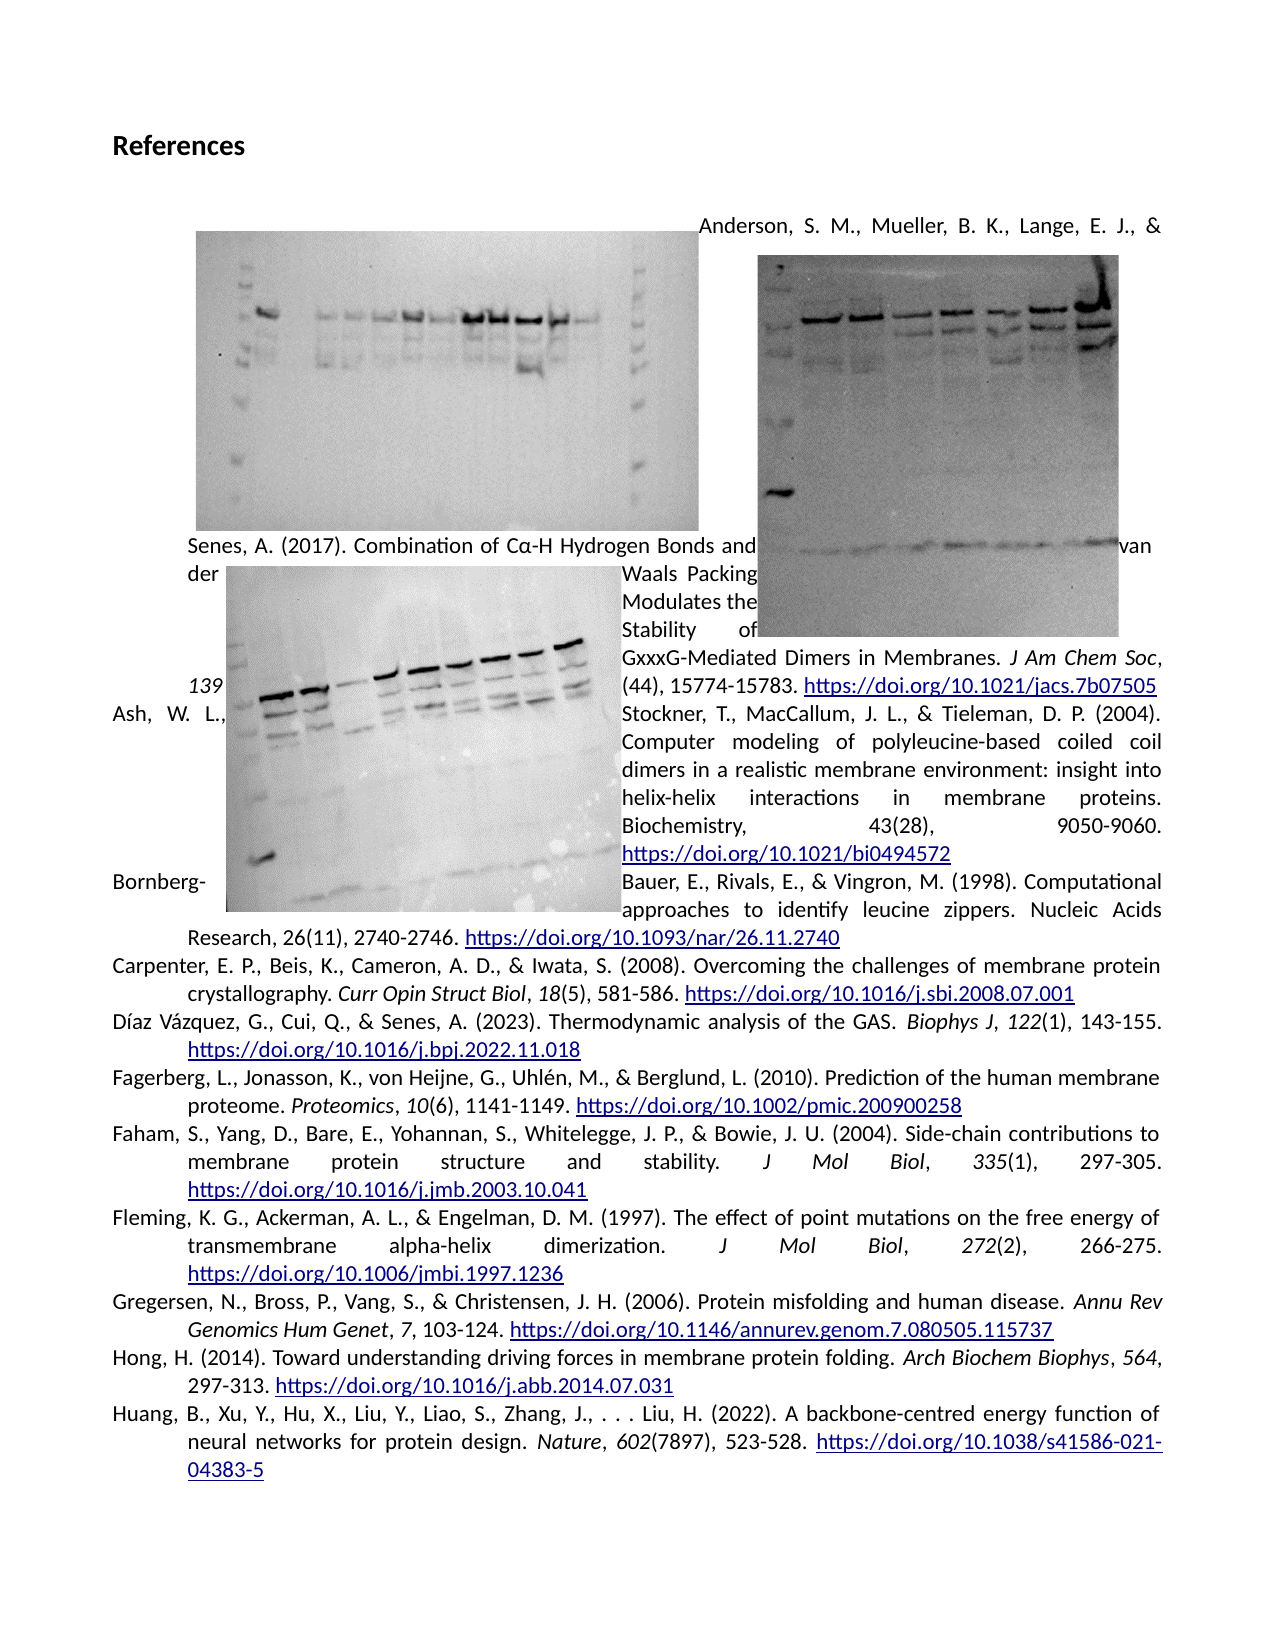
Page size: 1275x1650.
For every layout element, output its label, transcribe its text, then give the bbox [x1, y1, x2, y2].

text Faham, S., Yang, D., Bare, E., Yohannan, S., Whitelegge, J. P., & Bowie, J. U. (2004). Side-chain contributions to membrane protein structure and stability. J Mol Biol, 335(1), 297-305. https://doi.org/10.1016/j.jmb.2003.10.041 [112, 1119, 1162, 1203]
text Gregersen, N., Bross, P., Vang, S., & Christensen, J. H. (2006). Protein misfolding and human disease. Annu Rev Genomics Hum Genet, 7, 103-124. https://doi.org/10.1146/annurev.genom.7.080505.115737 [112, 1287, 1162, 1343]
text Fleming, K. G., Ackerman, A. L., & Engelman, D. M. (1997). The effect of point mutations on the free energy of transmembrane alpha-helix dimerization. J Mol Biol, 272(2), 266-275. https://doi.org/10.1006/jmbi.1997.1236 [112, 1203, 1162, 1287]
text Díaz Vázquez, G., Cui, Q., & Senes, A. (2023). Thermodynamic analysis of the GAS. Biophys J, 122(1), 143-155. https://doi.org/10.1016/j.bpj.2022.11.018 [112, 1007, 1162, 1063]
text Anderson, S. M., Mueller, B. K., Lange, E. J., & Senes, A. (2017). Combination of Cα-H Hydrogen Bonds and van der Waals Packing Modulates the Stability of GxxxG-Mediated Dimers in Membranes. J Am Chem Soc, 139(44), 15774-15783. https://doi.org/10.1021/jacs.7b07505 [112, 211, 1162, 699]
text Fagerberg, L., Jonasson, K., von Heijne, G., Uhlén, M., & Berglund, L. (2010). Prediction of the human membrane proteome. Proteomics, 10(6), 1141-1149. https://doi.org/10.1002/pmic.200900258 [112, 1063, 1162, 1119]
picture [226, 566, 622, 912]
text Bornberg-Bauer, E., Rivals, E., & Vingron, M. (1998). Computational approaches to identify leucine zippers. Nucleic Acids Research, 26(11), 2740-2746. https://doi.org/10.1093/nar/26.11.2740 [112, 867, 1162, 951]
picture [195, 231, 699, 531]
subtitle References [112, 127, 1162, 163]
text Ash, W. L., [112, 699, 226, 867]
picture [757, 255, 1119, 637]
text Huang, B., Xu, Y., Hu, X., Liu, Y., Liao, S., Zhang, J., . . . Liu, H. (2022). A backbone-centred energy function of neural networks for protein design. Nature, 602(7897), 523-528. https://doi.org/10.1038/s41586-021-04383-5 [112, 1399, 1162, 1483]
text Stockner, T., MacCallum, J. L., & Tieleman, D. P. (2004). Computer modeling of polyleucine-based coiled coil dimers in a realistic membrane environment: insight into helix-helix interactions in membrane proteins. Biochemistry, 43(28), 9050-9060. https://doi.org/10.1021/bi0494572 [622, 699, 1162, 867]
text Hong, H. (2014). Toward understanding driving forces in membrane protein folding. Arch Biochem Biophys, 564, 297-313. https://doi.org/10.1016/j.abb.2014.07.031 [112, 1343, 1162, 1399]
text Carpenter, E. P., Beis, K., Cameron, A. D., & Iwata, S. (2008). Overcoming the challenges of membrane protein crystallography. Curr Opin Struct Biol, 18(5), 581-586. https://doi.org/10.1016/j.sbi.2008.07.001 [112, 951, 1162, 1007]
